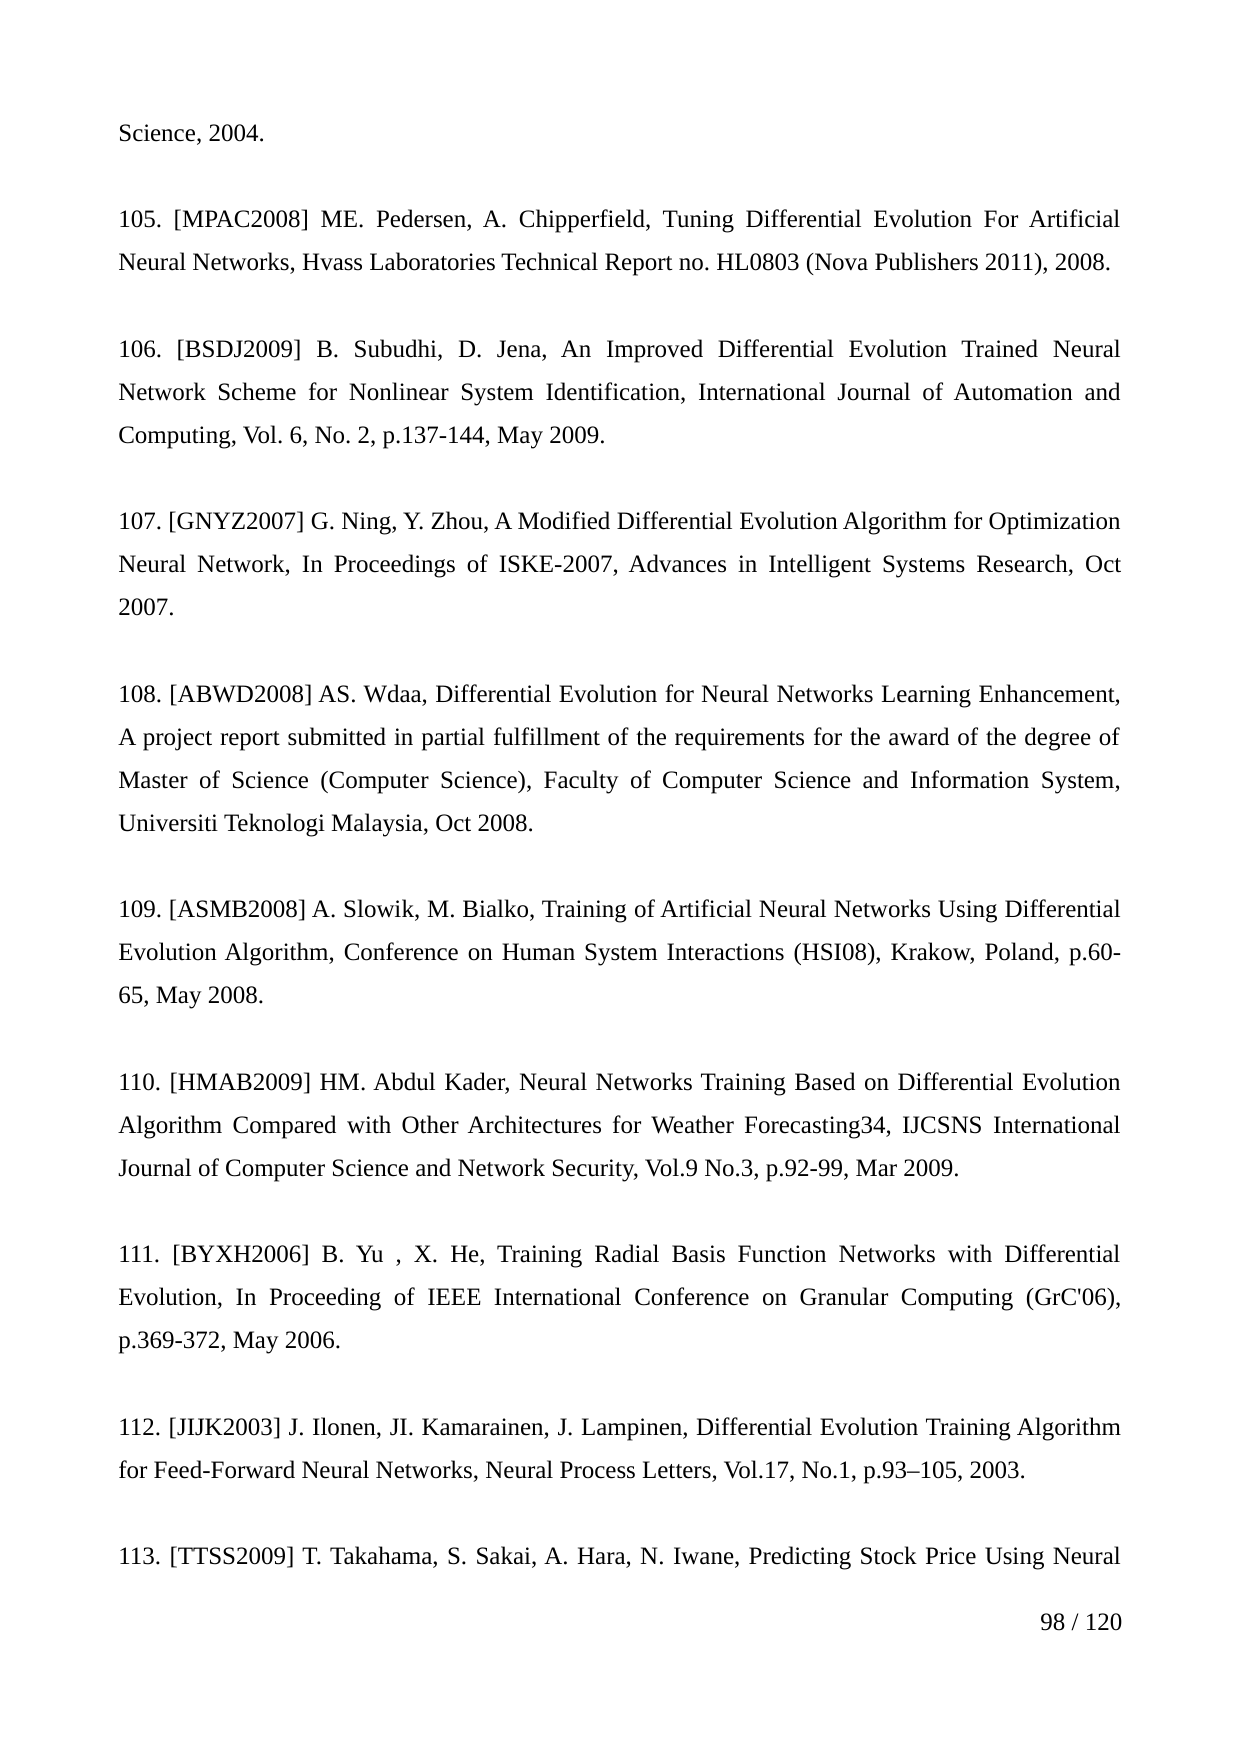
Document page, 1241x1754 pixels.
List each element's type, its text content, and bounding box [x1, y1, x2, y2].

text Science, 2004. [118, 118, 1122, 147]
text 107. [GNYZ2007] G. Ning, Y. Zhou, A Modified Differential Evolution Algorithm for Optimization Neural Network, In Proceedings of ISKE-2007, Advances in Intelligent Systems Research, Oct 2007. [118, 506, 1122, 621]
text 106. [BSDJ2009] B. Subudhi, D. Jena, An Improved Differential Evolution Trained Neural Network Scheme for Nonlinear System Identification, International Journal of Automation and Computing, Vol. 6, No. 2, p.137-144, May 2009. [118, 334, 1122, 449]
text 110. [HMAB2009] HM. Abdul Kader, Neural Networks Training Based on Differential Evolution Algorithm Compared with Other Architectures for Weather Forecasting34, IJCSNS International Journal of Computer Science and Network Security, Vol.9 No.3, p.92-99, Mar 2009. [118, 1067, 1122, 1182]
text 112. [JIJK2003] J. Ilonen, JI. Kamarainen, J. Lampinen, Differential Evolution Training Algorithm for Feed-Forward Neural Networks, Neural Process Letters, Vol.17, No.1, p.93–105, 2003. [118, 1412, 1122, 1484]
text 105. [MPAC2008] ME. Pedersen, A. Chipperfield, Tuning Differential Evolution For Artificial Neural Networks, Hvass Laboratories Technical Report no. HL0803 (Nova Publishers 2011), 2008. [118, 204, 1122, 276]
text 113. [TTSS2009] T. Takahama, S. Sakai, A. Hara, N. Iwane, Predicting Stock Price Using Neural [118, 1541, 1122, 1570]
text 108. [ABWD2008] AS. Wdaa, Differential Evolution for Neural Networks Learning Enhancement, A project report submitted in partial fulfillment of the requirements for the award of the degree of Master of Science (Computer Science), Faculty of Computer Science and Information System, Universiti Teknologi Malaysia, Oct 2008. [118, 679, 1122, 837]
text 111. [BYXH2006] B. Yu , X. He, Training Radial Basis Function Networks with Differential Evolution, In Proceeding of IEEE International Conference on Granular Computing (GrC'06), p.369-372, May 2006. [118, 1239, 1122, 1354]
text 109. [ASMB2008] A. Slowik, M. Bialko, Training of Artificial Neural Networks Using Differential Evolution Algorithm, Conference on Human System Interactions (HSI08), Krakow, Poland, p.60-65, May 2008. [118, 894, 1122, 1009]
